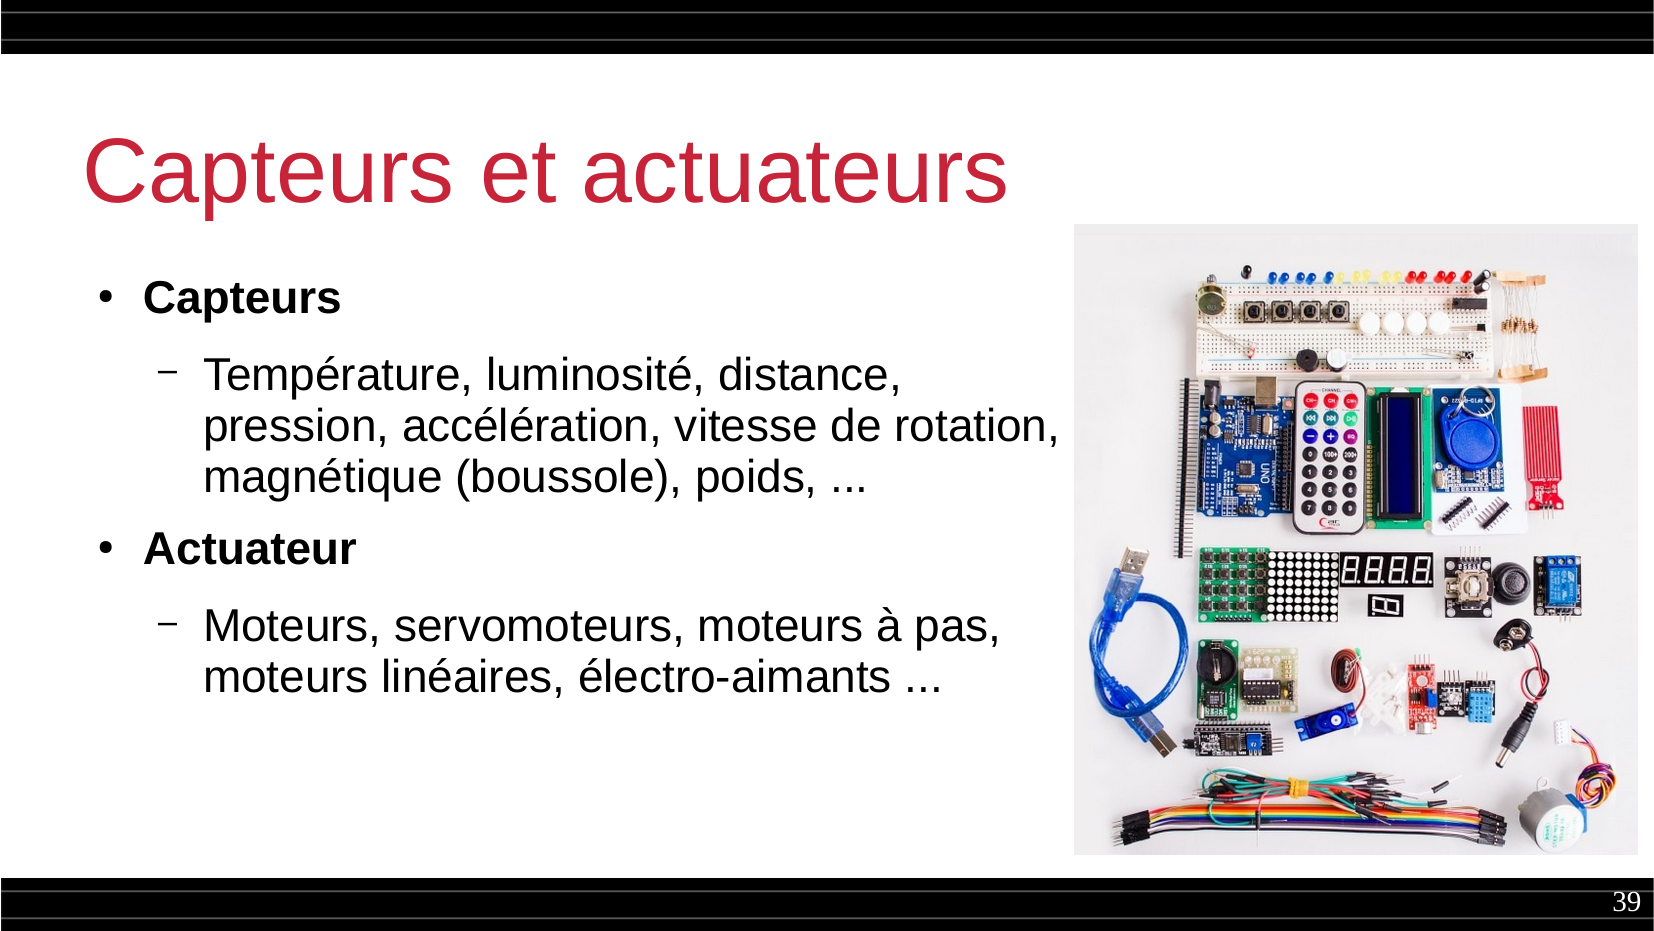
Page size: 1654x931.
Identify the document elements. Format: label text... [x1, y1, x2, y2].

title Capteurs et actuateurs [82, 92, 1571, 249]
picture [1, 878, 1654, 931]
picture [1, 0, 1654, 54]
list Capteurs Température, luminosité, distance, pression, accélération, vitesse de rotation, magnétique (boussole), poids, ... Actuateur Moteurs, servomoteurs, moteurs à pas, moteurs linéaires, électro-aimants ... [82, 271, 1063, 758]
picture [1074, 224, 1638, 855]
